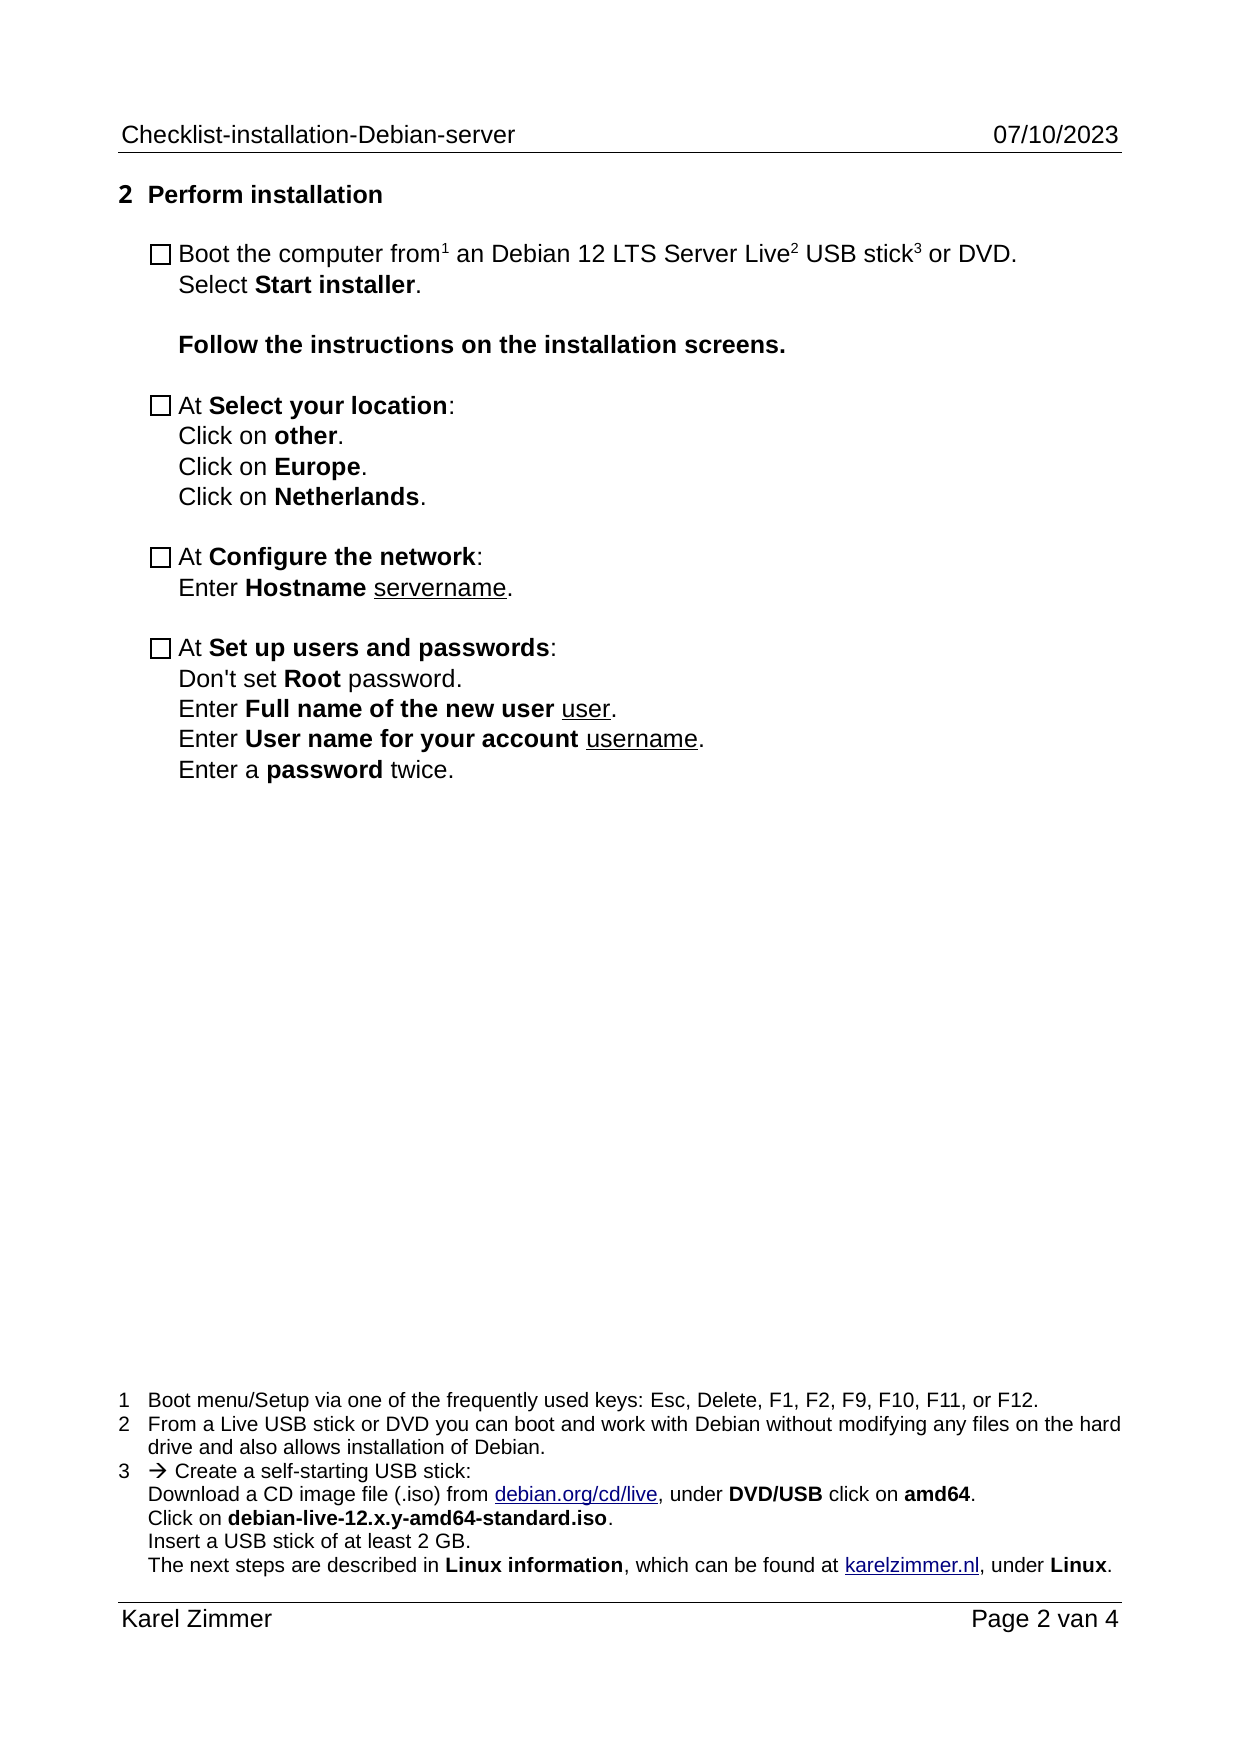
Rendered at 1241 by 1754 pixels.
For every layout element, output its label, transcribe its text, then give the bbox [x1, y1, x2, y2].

table_cell [124, 421, 142, 451]
table_cell Click on other. [177, 421, 1122, 451]
table_cell Click on Netherlands. [177, 482, 1122, 512]
table_cell [124, 633, 142, 663]
table_cell [124, 451, 142, 482]
table_cell [124, 512, 142, 542]
table_cell [142, 603, 177, 633]
table_cell [142, 330, 177, 360]
table_cell [142, 300, 177, 330]
table_header Boot the computer from an Debian 12 LTS Server Live USB stick or DVD. [177, 239, 1122, 269]
table_cell [124, 754, 142, 785]
table_cell [142, 664, 177, 694]
table_cell [142, 451, 177, 482]
table_cell [124, 269, 142, 300]
table_cell [124, 300, 142, 330]
table_header [142, 239, 177, 269]
table_cell [142, 360, 177, 391]
table_cell [124, 664, 142, 694]
table_cell [142, 421, 177, 451]
table_cell [124, 360, 142, 391]
table_header [124, 239, 142, 269]
table_cell [142, 754, 177, 785]
table_cell [142, 391, 177, 421]
table_cell [124, 391, 142, 421]
table_cell [124, 542, 142, 572]
table_cell [142, 573, 177, 603]
table_cell At Configure the network: [177, 542, 1122, 572]
table_cell [177, 512, 1122, 542]
list Perform installation [118, 177, 1122, 211]
table_cell [142, 633, 177, 663]
table_cell Enter a password twice. [177, 754, 1122, 785]
table_cell [142, 482, 177, 512]
table_cell Enter Hostname servername. [177, 573, 1122, 603]
table_cell At Set up users and passwords: [177, 633, 1122, 663]
table_cell [142, 269, 177, 300]
table_cell [177, 603, 1122, 633]
table_cell [142, 512, 177, 542]
table_cell [124, 694, 142, 724]
table_cell [142, 542, 177, 572]
table_cell Click on Europe. [177, 451, 1122, 482]
table_cell [177, 360, 1122, 391]
table_cell [124, 724, 142, 754]
table_cell [142, 694, 177, 724]
table_cell Select Start installer. [177, 269, 1122, 300]
table_cell [124, 330, 142, 360]
table_cell Enter User name for your account USERname. [177, 724, 1122, 754]
table_cell At Select your location: [177, 391, 1122, 421]
table_cell [142, 724, 177, 754]
table_cell [177, 300, 1122, 330]
table_cell [124, 573, 142, 603]
table_cell [124, 603, 142, 633]
table_cell [124, 482, 142, 512]
table_cell Follow the instructions on the installation screens. [177, 330, 1122, 360]
table_cell Don't set Root password. [177, 664, 1122, 694]
table_cell Enter Full name of the new user USER. [177, 694, 1122, 724]
